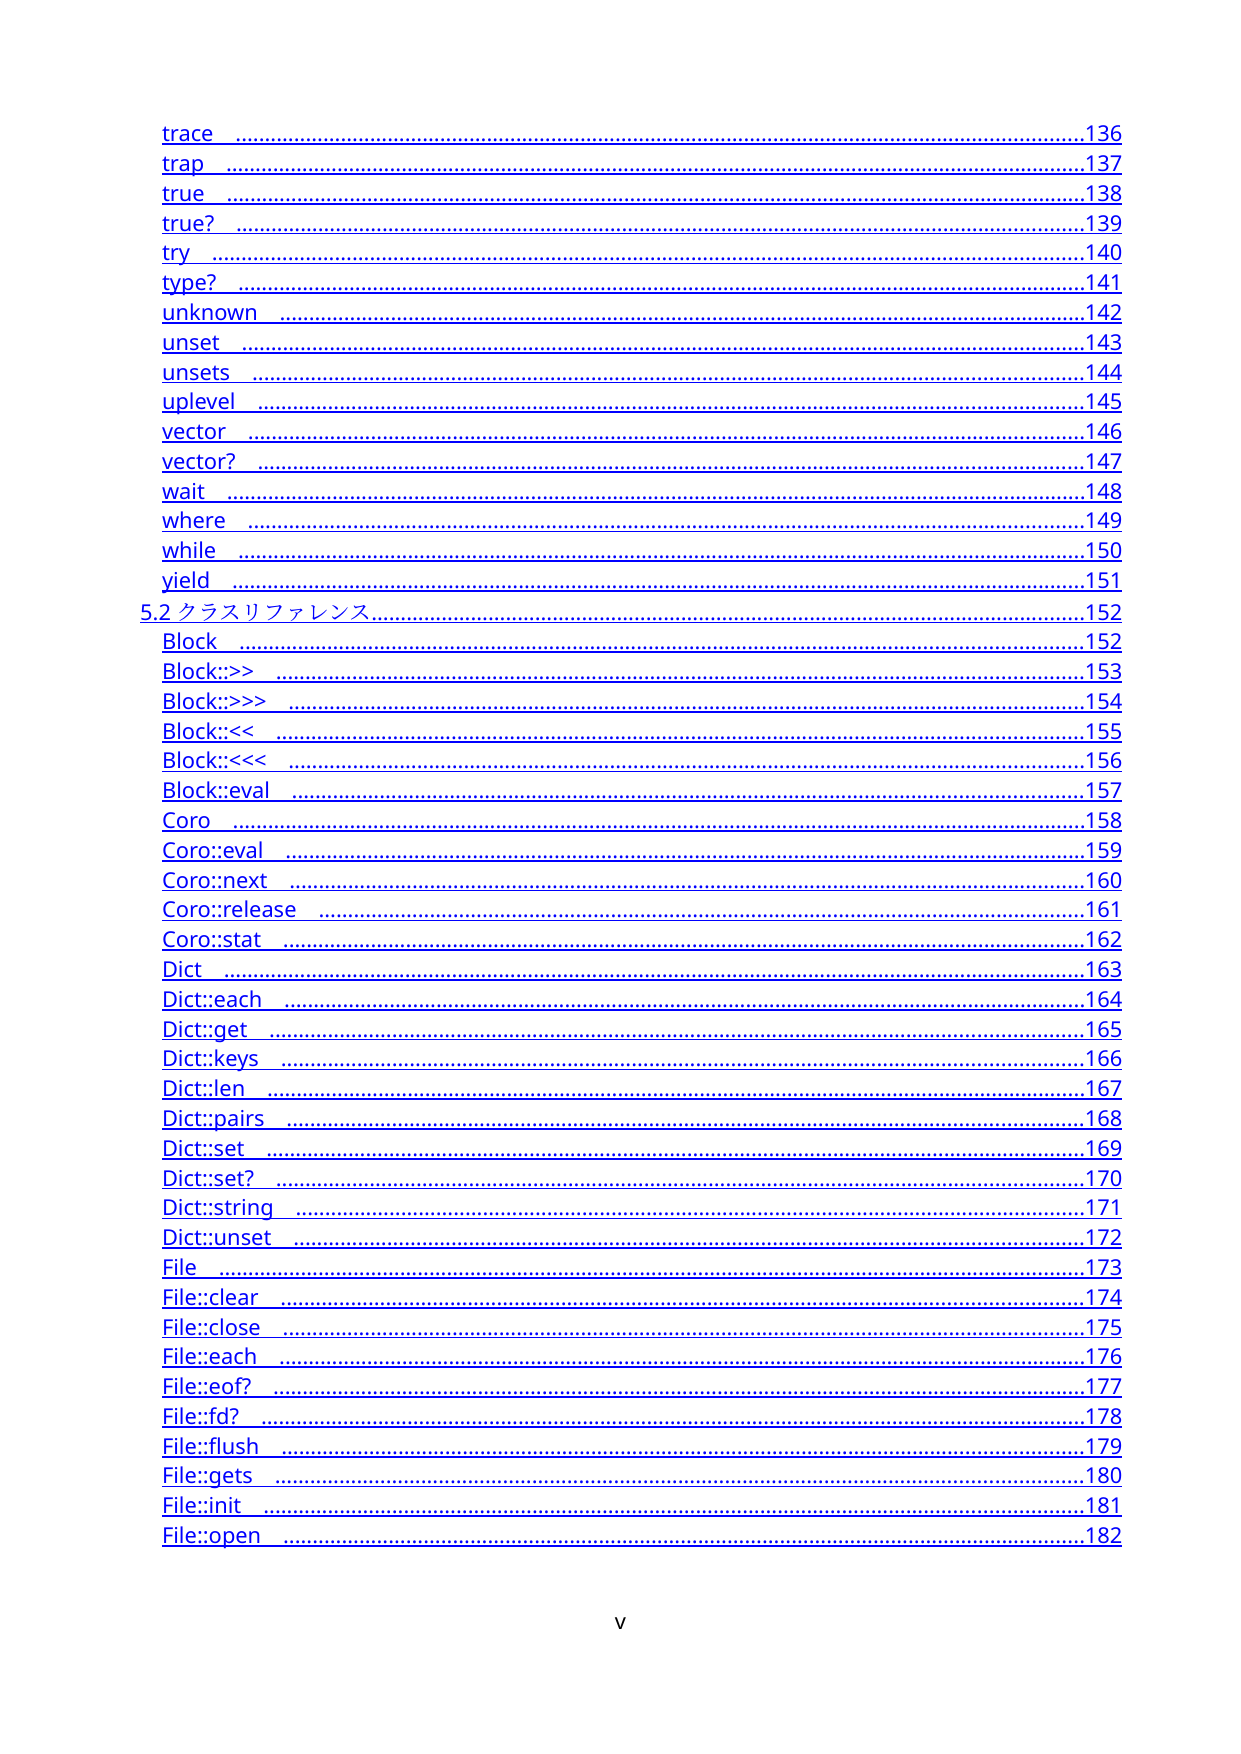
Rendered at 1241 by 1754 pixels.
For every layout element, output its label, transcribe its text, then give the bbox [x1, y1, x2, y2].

text Coro::eval 159 [162, 835, 1122, 860]
text File::flush 179 [162, 1431, 1122, 1456]
text Dict::get 165 [162, 1014, 1122, 1039]
text Block::>>> 154 [162, 686, 1122, 711]
text uplevel 145 [162, 386, 1122, 411]
text Block::eval 157 [162, 775, 1122, 800]
text trace 136 [162, 118, 1122, 143]
text vector 146 [162, 416, 1122, 441]
text File::close 175 [162, 1312, 1122, 1337]
text yield 151 [162, 565, 1122, 590]
text Coro::release 161 [162, 894, 1122, 920]
text Dict::set? 170 [162, 1163, 1122, 1188]
text File::eof? 177 [162, 1371, 1122, 1396]
text Block 152 [162, 626, 1122, 651]
text Coro::next 160 [162, 865, 1122, 890]
text File::init 181 [162, 1490, 1122, 1515]
text Dict::len 167 [162, 1073, 1122, 1098]
text File 173 [162, 1252, 1122, 1277]
text type? 141 [162, 267, 1122, 292]
text Block::<< 155 [162, 716, 1122, 741]
text try 140 [162, 237, 1122, 263]
text unknown 142 [162, 297, 1122, 322]
text wait 148 [162, 476, 1122, 501]
text Dict 163 [162, 954, 1122, 979]
text Dict::string 171 [162, 1192, 1122, 1218]
text Coro 158 [162, 805, 1122, 830]
text trap 137 [162, 148, 1122, 173]
text Dict::keys 166 [162, 1043, 1122, 1069]
text Block::<<< 156 [162, 746, 1122, 771]
text unsets 144 [162, 356, 1122, 382]
text Dict::pairs 168 [162, 1103, 1122, 1128]
text File::each 176 [162, 1341, 1122, 1366]
text while 150 [162, 535, 1122, 560]
text File::gets 180 [162, 1461, 1122, 1486]
text Coro::stat 162 [162, 924, 1122, 949]
text File::clear 174 [162, 1282, 1122, 1307]
text 5.2 クラスリファレンス 152 [140, 595, 1122, 622]
text Block::>> 153 [162, 656, 1122, 681]
text vector? 147 [162, 446, 1122, 471]
text where 149 [162, 505, 1122, 531]
text File::open 182 [162, 1520, 1122, 1545]
text Dict::unset 172 [162, 1222, 1122, 1247]
text true? 139 [162, 207, 1122, 233]
text unset 143 [162, 327, 1122, 352]
text File::fd? 178 [162, 1401, 1122, 1426]
text true 138 [162, 178, 1122, 203]
text Dict::set 169 [162, 1133, 1122, 1158]
text Dict::each 164 [162, 984, 1122, 1009]
